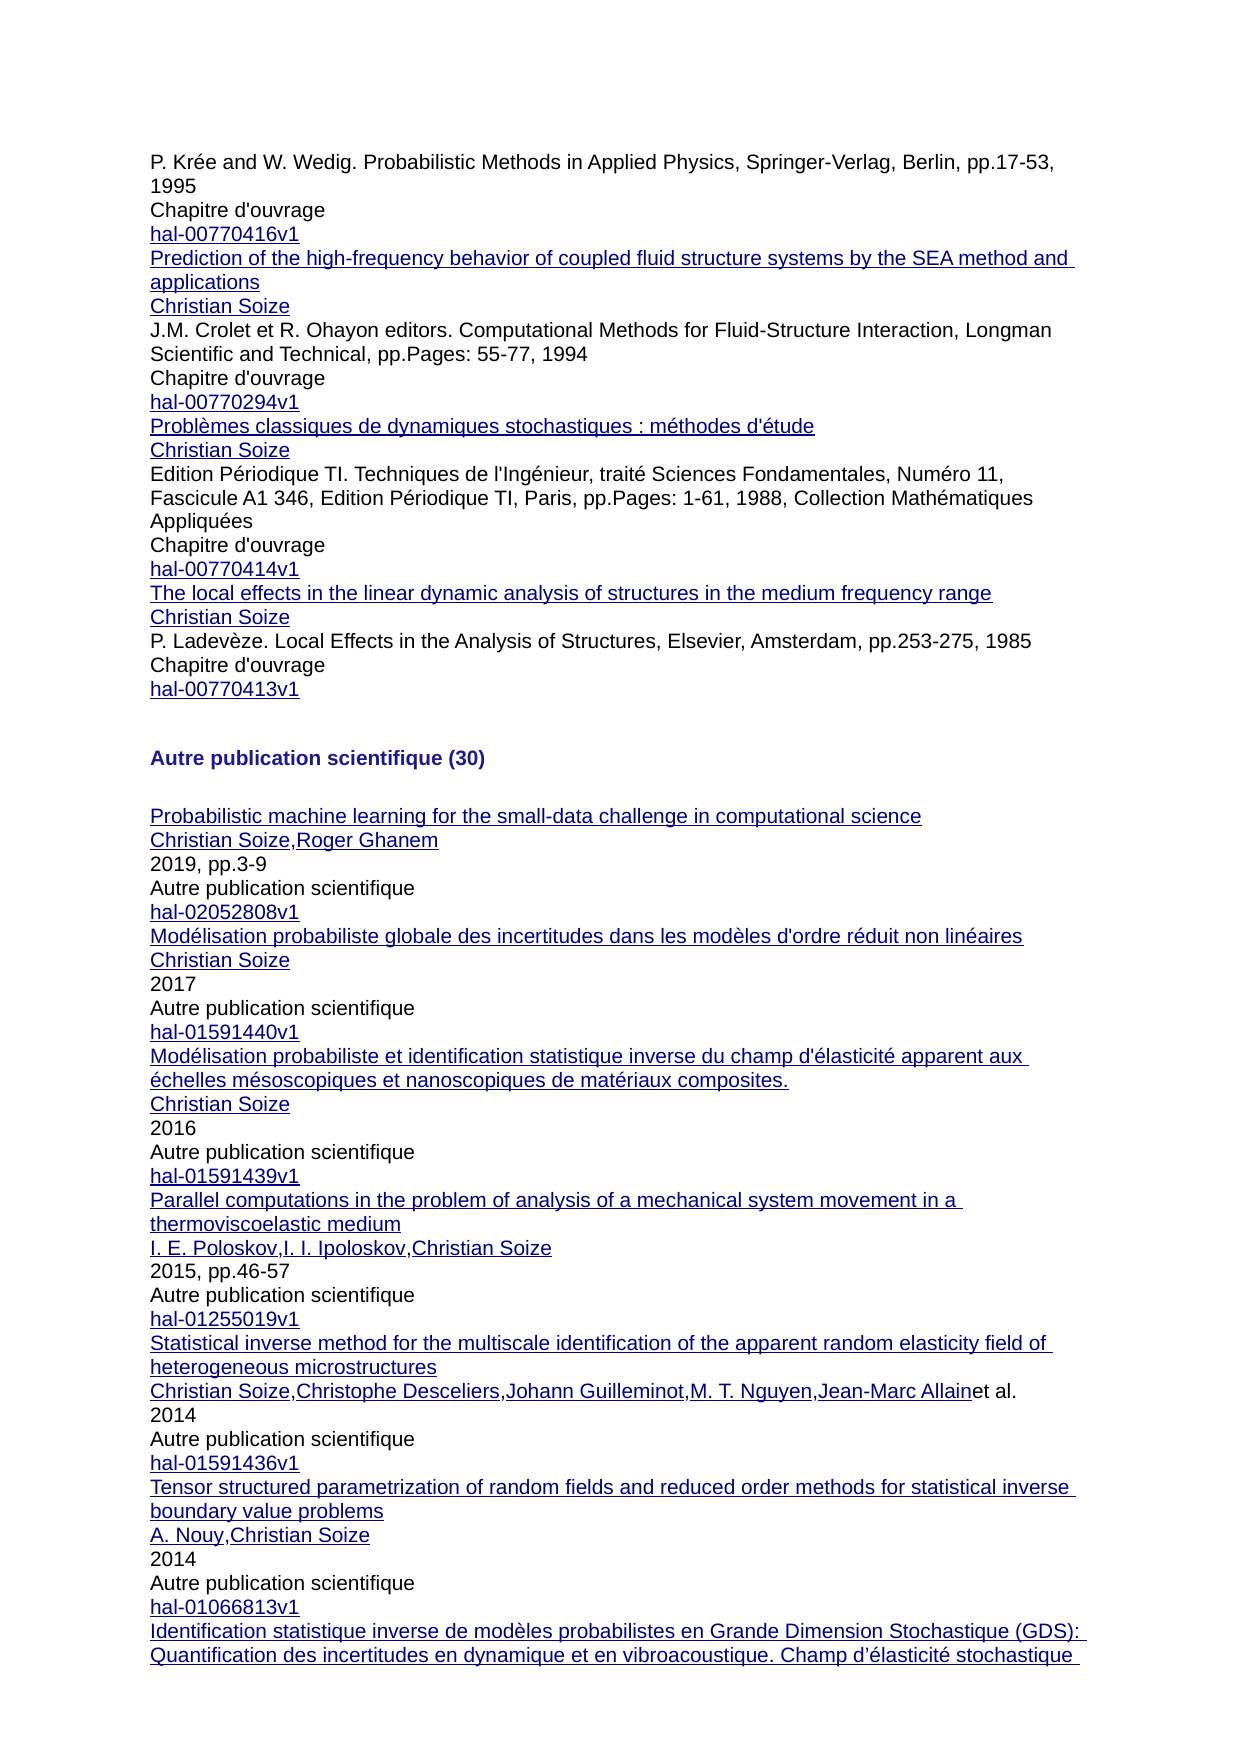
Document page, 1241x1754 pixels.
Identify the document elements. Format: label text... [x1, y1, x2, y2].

table_cell Identification statistique inverse de modèles probabilistes en Grande Dimension Stochastique (GDS): Quantification des incertitudes en dynamique et en vibroacoustique. Champ d’élasticité stochastique [150, 1619, 1090, 1667]
table_header Probabilistic machine learning for the small-data challenge in computational science Christian Soize,Roger Ghanem 2019, pp.3-9 Autre publication scientifique hal-02052808v1 [150, 804, 1090, 924]
table_cell Parallel computations in the problem of analysis of a mechanical system movement in a thermoviscoelastic medium I. E. Poloskov,I. I. Ipoloskov,Christian Soize 2015, pp.46-57 Autre publication scientifique hal-01255019v1 [150, 1188, 1090, 1331]
table_cell Tensor structured parametrization of random fields and reduced order methods for statistical inverse boundary value problems A. Nouy,Christian Soize 2014 Autre publication scientifique hal-01066813v1 [150, 1475, 1090, 1619]
table_cell The local effects in the linear dynamic analysis of structures in the medium frequency range Christian Soize P. Ladevèze. Local Effects in the Analysis of Structures, Elsevier, Amsterdam, pp.253-275, 1985 Chapitre d'ouvrage hal-00770413v1 [150, 581, 1090, 701]
table_cell Prediction of the high-frequency behavior of coupled fluid structure systems by the SEA method and applications Christian Soize J.M. Crolet et R. Ohayon editors. Computational Methods for Fluid-Structure Interaction, Longman Scientific and Technical, pp.Pages: 55-77, 1994 Chapitre d'ouvrage hal-00770294v1 [150, 246, 1090, 413]
table_cell P. Krée and W. Wedig. Probabilistic Methods in Applied Physics, Springer-Verlag, Berlin, pp.17-53, 1995 Chapitre d'ouvrage hal-00770416v1 [150, 150, 1090, 246]
table_cell Statistical inverse method for the multiscale identification of the apparent random elasticity field of heterogeneous microstructures Christian Soize,Christophe Desceliers,Johann Guilleminot,M. T. Nguyen,Jean-Marc Allainet al. 2014 Autre publication scientifique hal-01591436v1 [150, 1331, 1090, 1475]
table_cell Modélisation probabiliste et identification statistique inverse du champ d'élasticité apparent aux échelles mésoscopiques et nanoscopiques de matériaux composites. Christian Soize 2016 Autre publication scientifique hal-01591439v1 [150, 1044, 1090, 1187]
table_cell Problèmes classiques de dynamiques stochastiques : méthodes d'étude Christian Soize Edition Périodique TI. Techniques de l'Ingénieur, traité Sciences Fondamentales, Numéro 11, Fascicule A1 346, Edition Périodique TI, Paris, pp.Pages: 1-61, 1988, Collection Mathématiques Appliquées Chapitre d'ouvrage hal-00770414v1 [150, 414, 1090, 581]
subtitle Autre publication scientifique (30) [150, 746, 1090, 770]
table_cell Modélisation probabiliste globale des incertitudes dans les modèles d'ordre réduit non linéaires Christian Soize 2017 Autre publication scientifique hal-01591440v1 [150, 924, 1090, 1044]
